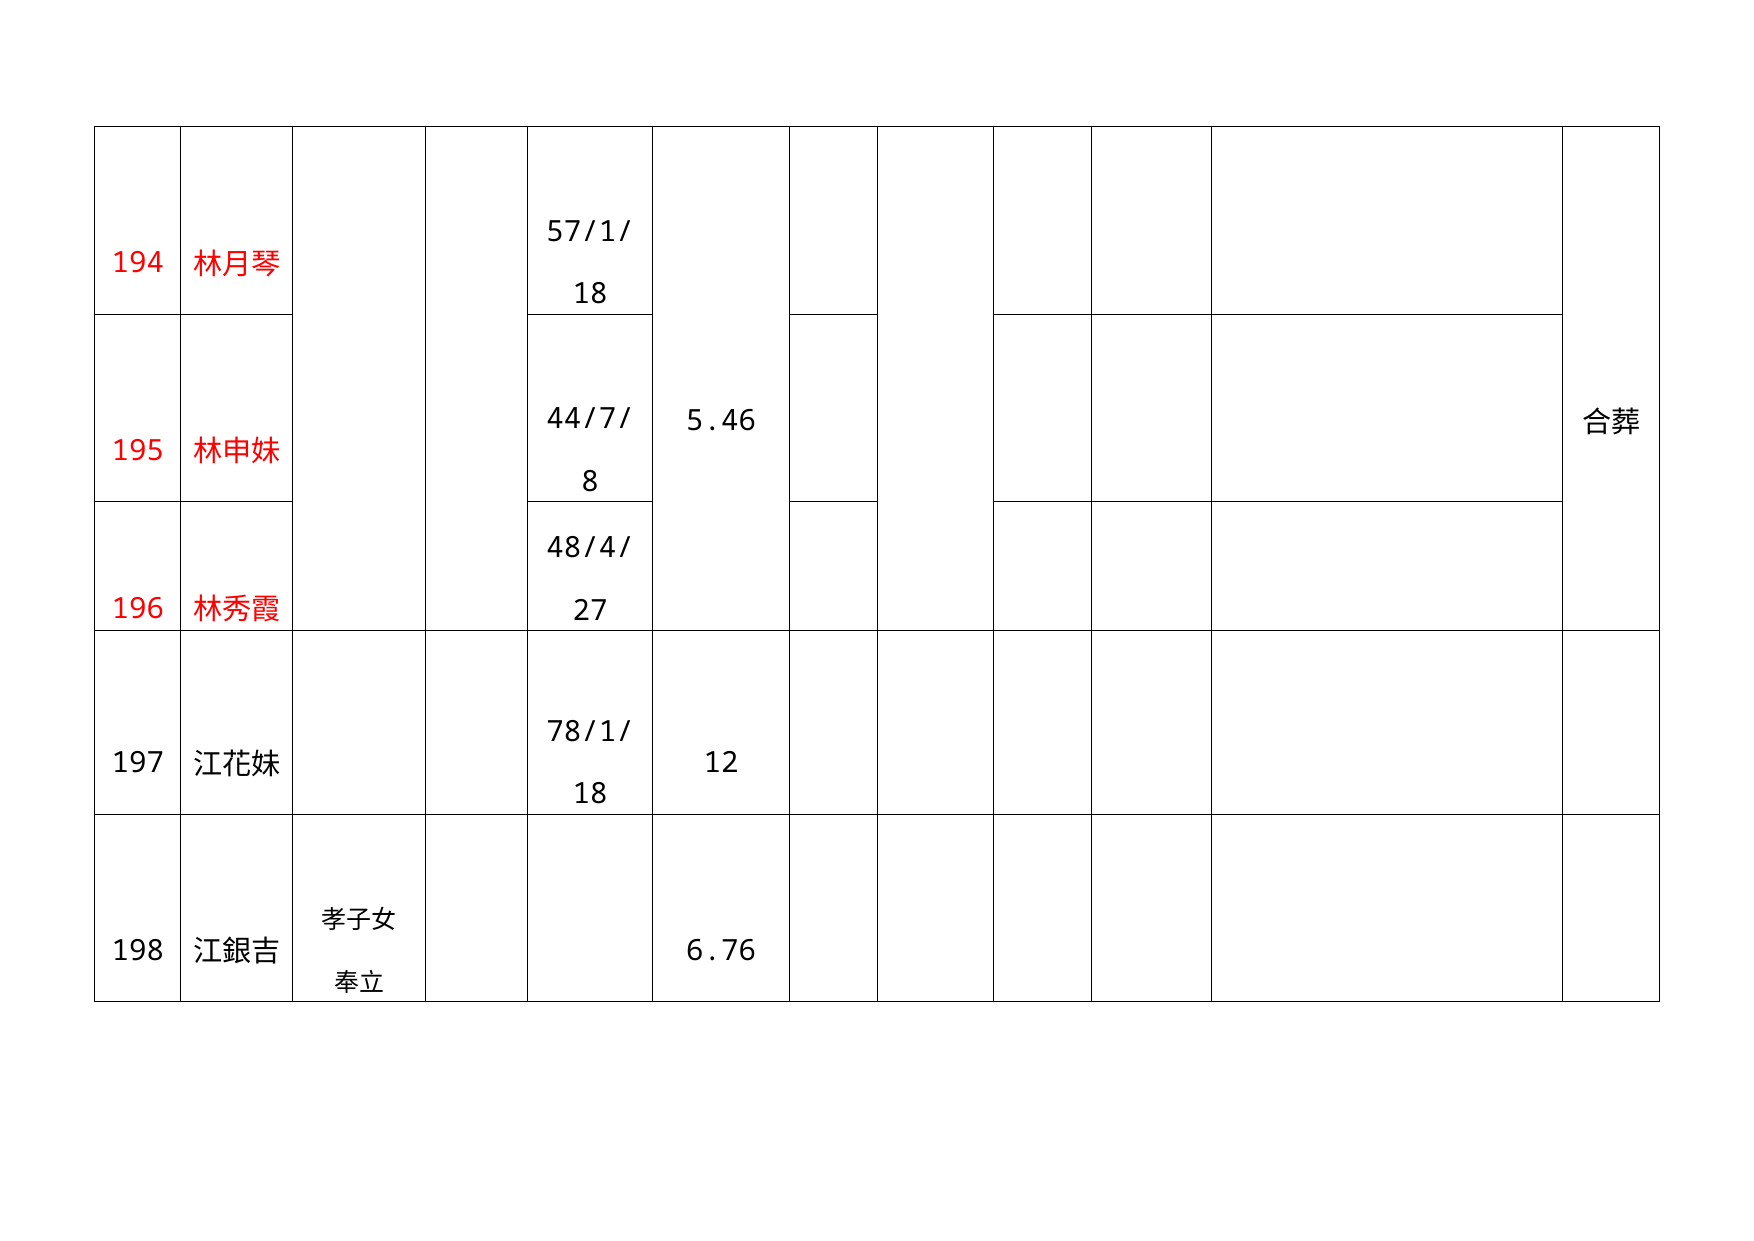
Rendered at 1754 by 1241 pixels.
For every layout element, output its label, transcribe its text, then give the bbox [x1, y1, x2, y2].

table_cell [1563, 815, 1659, 1001]
table_cell [790, 502, 877, 629]
table_cell [1212, 502, 1562, 629]
table_cell 12 [653, 631, 789, 813]
table_cell 195 [95, 315, 180, 501]
table_cell [994, 631, 1091, 813]
table_cell [790, 315, 877, 501]
table_cell [994, 127, 1091, 313]
table_cell 江銀吉 [181, 815, 292, 1001]
table_cell 57/1/18 [528, 127, 652, 313]
table_cell 44/7/8 [528, 315, 652, 501]
table_cell [1212, 315, 1562, 501]
table_cell [1092, 631, 1211, 813]
table_cell [1212, 127, 1562, 313]
table_cell [293, 127, 425, 629]
table_cell 197 [95, 631, 180, 813]
table_cell 林月琴 [181, 127, 292, 313]
table_cell [1092, 815, 1211, 1001]
table_cell [994, 502, 1091, 629]
table_cell 194 [95, 127, 180, 313]
table_cell [878, 631, 993, 813]
table_cell [528, 815, 652, 1001]
table_cell 6.76 [653, 815, 789, 1001]
table_cell [790, 815, 877, 1001]
table_cell [426, 815, 527, 1001]
table_cell [1092, 315, 1211, 501]
table_cell 林秀霞 [181, 502, 292, 629]
table_cell [1212, 815, 1562, 1001]
table_cell [878, 815, 993, 1001]
table_cell [426, 631, 527, 813]
table_cell 196 [95, 502, 180, 629]
table_cell 78/1/18 [528, 631, 652, 813]
table_cell [1092, 127, 1211, 313]
table_cell [790, 631, 877, 813]
table_cell 孝子女 奉立 [293, 815, 425, 1001]
table_cell 48/4/27 [528, 502, 652, 629]
table_cell [426, 127, 527, 629]
table_cell [293, 631, 425, 813]
table_cell [1092, 502, 1211, 629]
table_cell [994, 815, 1091, 1001]
table_cell 5.46 [653, 127, 789, 629]
table_cell [1212, 631, 1562, 813]
table_cell [1563, 631, 1659, 813]
table_cell [994, 315, 1091, 501]
table_cell [790, 127, 877, 313]
table_cell 198 [95, 815, 180, 1001]
table_cell 林申妹 [181, 315, 292, 501]
table_cell 合葬 [1563, 127, 1659, 629]
table_cell [878, 127, 993, 629]
table_cell 江花妹 [181, 631, 292, 813]
